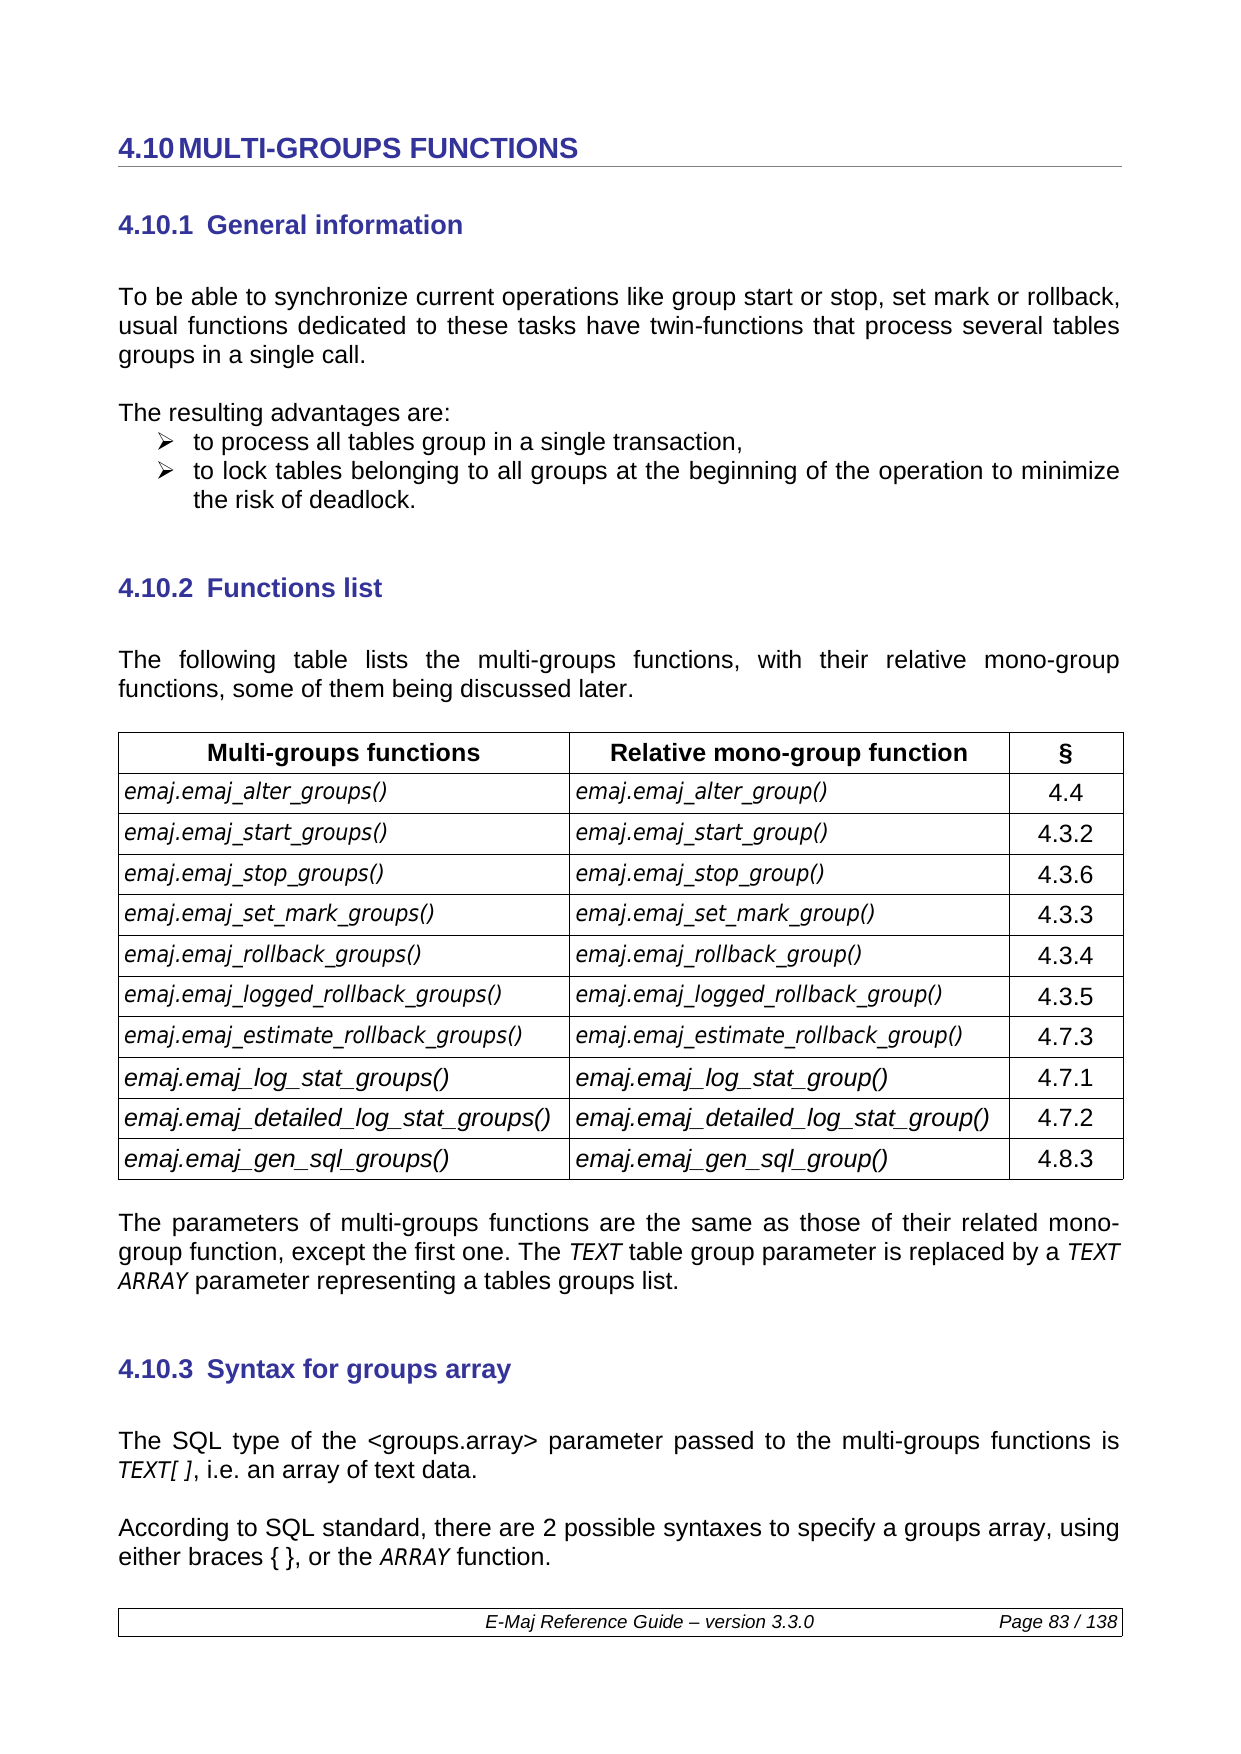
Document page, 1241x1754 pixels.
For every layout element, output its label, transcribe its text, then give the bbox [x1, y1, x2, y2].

table_cell 4.7.1 [1010, 1058, 1123, 1097]
table_cell emaj.emaj_stop_group() [570, 855, 1009, 894]
table_cell emaj.emaj_detailed_log_stat_groups() [119, 1099, 569, 1138]
table_cell emaj.emaj_logged_rollback_group() [570, 977, 1009, 1016]
table_cell emaj.emaj_start_group() [570, 814, 1009, 854]
table_cell 4.4 [1010, 774, 1123, 813]
subtitle General information [118, 209, 1122, 240]
table_cell emaj.emaj_start_groups() [119, 814, 569, 854]
table_cell emaj.emaj_estimate_rollback_group() [570, 1017, 1009, 1057]
table_cell 4.7.2 [1010, 1099, 1123, 1138]
table_cell emaj.emaj_gen_sql_groups() [119, 1139, 569, 1179]
table_cell emaj.emaj_logged_rollback_groups() [119, 977, 569, 1016]
table_header Multi-groups functions [119, 733, 569, 772]
table_cell 4.3.6 [1010, 855, 1123, 894]
table_header Relative mono-group function [570, 733, 1009, 772]
list to lock tables belonging to all groups at the beginning of the operation to minimize the risk of deadlock. [156, 456, 1122, 514]
table_cell 4.3.3 [1010, 895, 1123, 935]
table_cell 4.3.2 [1010, 814, 1123, 854]
table_cell emaj.emaj_stop_groups() [119, 855, 569, 894]
list to process all tables group in a single transaction, [156, 427, 1122, 456]
text The parameters of multi-groups functions are the same as those of their related mono-group function, except the first one. The TEXT table group parameter is replaced by a TEXT ARRAY parameter representing a tables groups list. [118, 1208, 1122, 1295]
table_cell emaj.emaj_set_mark_groups() [119, 895, 569, 935]
text The SQL type of the <groups.array> parameter passed to the multi-groups functions is TEXT[ ], i.e. an array of text data. [118, 1426, 1122, 1484]
table_cell emaj.emaj_rollback_group() [570, 936, 1009, 976]
table_cell 4.3.4 [1010, 936, 1123, 976]
table_cell emaj.emaj_log_stat_group() [570, 1058, 1009, 1097]
subtitle Multi-groups functions [118, 131, 1122, 166]
table_cell emaj.emaj_alter_groups() [119, 774, 569, 813]
text The resulting advantages are: [118, 398, 1122, 427]
table_cell emaj.emaj_set_mark_group() [570, 895, 1009, 935]
subtitle Syntax for groups array [118, 1353, 1122, 1384]
table_cell emaj.emaj_alter_group() [570, 774, 1009, 813]
table_cell emaj.emaj_log_stat_groups() [119, 1058, 569, 1097]
table_cell 4.7.3 [1010, 1017, 1123, 1057]
text The following table lists the multi-groups functions, with their relative mono-group functions, some of them being discussed later. [118, 645, 1122, 703]
table_cell emaj.emaj_gen_sql_group() [570, 1139, 1009, 1179]
text To be able to synchronize current operations like group start or stop, set mark or rollback, usual functions dedicated to these tasks have twin-functions that process several tables groups in a single call. [118, 281, 1122, 369]
table_header § [1010, 733, 1123, 772]
table_cell emaj.emaj_rollback_groups() [119, 936, 569, 976]
table_cell 4.8.3 [1010, 1139, 1123, 1179]
table_cell emaj.emaj_estimate_rollback_groups() [119, 1017, 569, 1057]
table_cell emaj.emaj_detailed_log_stat_group() [570, 1099, 1009, 1138]
text According to SQL standard, there are 2 possible syntaxes to specify a groups array, using either braces { }, or the ARRAY function. [118, 1513, 1122, 1571]
table_cell 4.3.5 [1010, 977, 1123, 1016]
subtitle Functions list [118, 572, 1122, 603]
